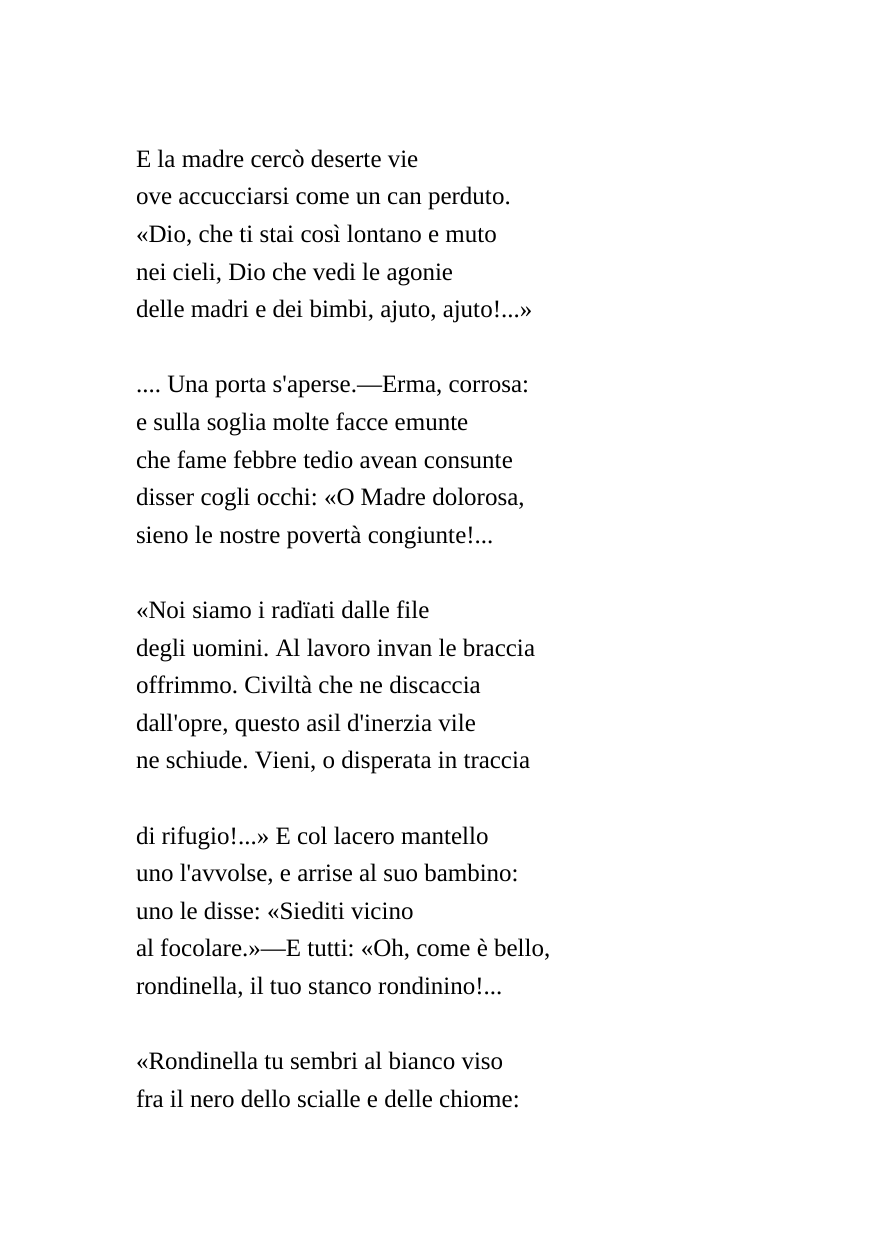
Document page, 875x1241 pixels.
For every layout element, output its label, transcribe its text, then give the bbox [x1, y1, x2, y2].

text offrimmo. Civiltà che ne discaccia [106, 670, 768, 699]
text degli uomini. Al lavoro invan le braccia [106, 633, 768, 661]
text .... Una porta s'aperse.—Erma, corrosa: [106, 369, 768, 398]
text rondinella, il tuo stanco rondinino!... [106, 971, 768, 1000]
text E la madre cercò deserte vie [106, 144, 768, 173]
text nei cieli, Dio che vedi le agonie [106, 257, 768, 285]
text uno le disse: «Siediti vicino [106, 896, 768, 925]
text disser cogli occhi: «O Madre dolorosa, [106, 482, 768, 511]
text ne schiude. Vieni, o disperata in traccia [106, 746, 768, 774]
text fra il nero dello scialle e delle chiome: [106, 1084, 768, 1113]
text «Noi siamo i radïati dalle file [106, 595, 768, 624]
text al focolare.»—E tutti: «Oh, come è bello, [106, 933, 768, 962]
text «Dio, che ti stai così lontano e muto [106, 219, 768, 248]
text ove accucciarsi come un can perduto. [106, 181, 768, 210]
text «Rondinella tu sembri al bianco viso [106, 1046, 768, 1075]
text uno l'avvolse, e arrise al suo bambino: [106, 858, 768, 887]
text che fame febbre tedio avean consunte [106, 445, 768, 473]
text e sulla soglia molte facce emunte [106, 407, 768, 436]
text dall'opre, questo asil d'inerzia vile [106, 708, 768, 737]
text sieno le nostre povertà congiunte!... [106, 520, 768, 549]
text di rifugio!...» E col lacero mantello [106, 821, 768, 849]
text delle madri e dei bimbi, ajuto, ajuto!...» [106, 294, 768, 323]
